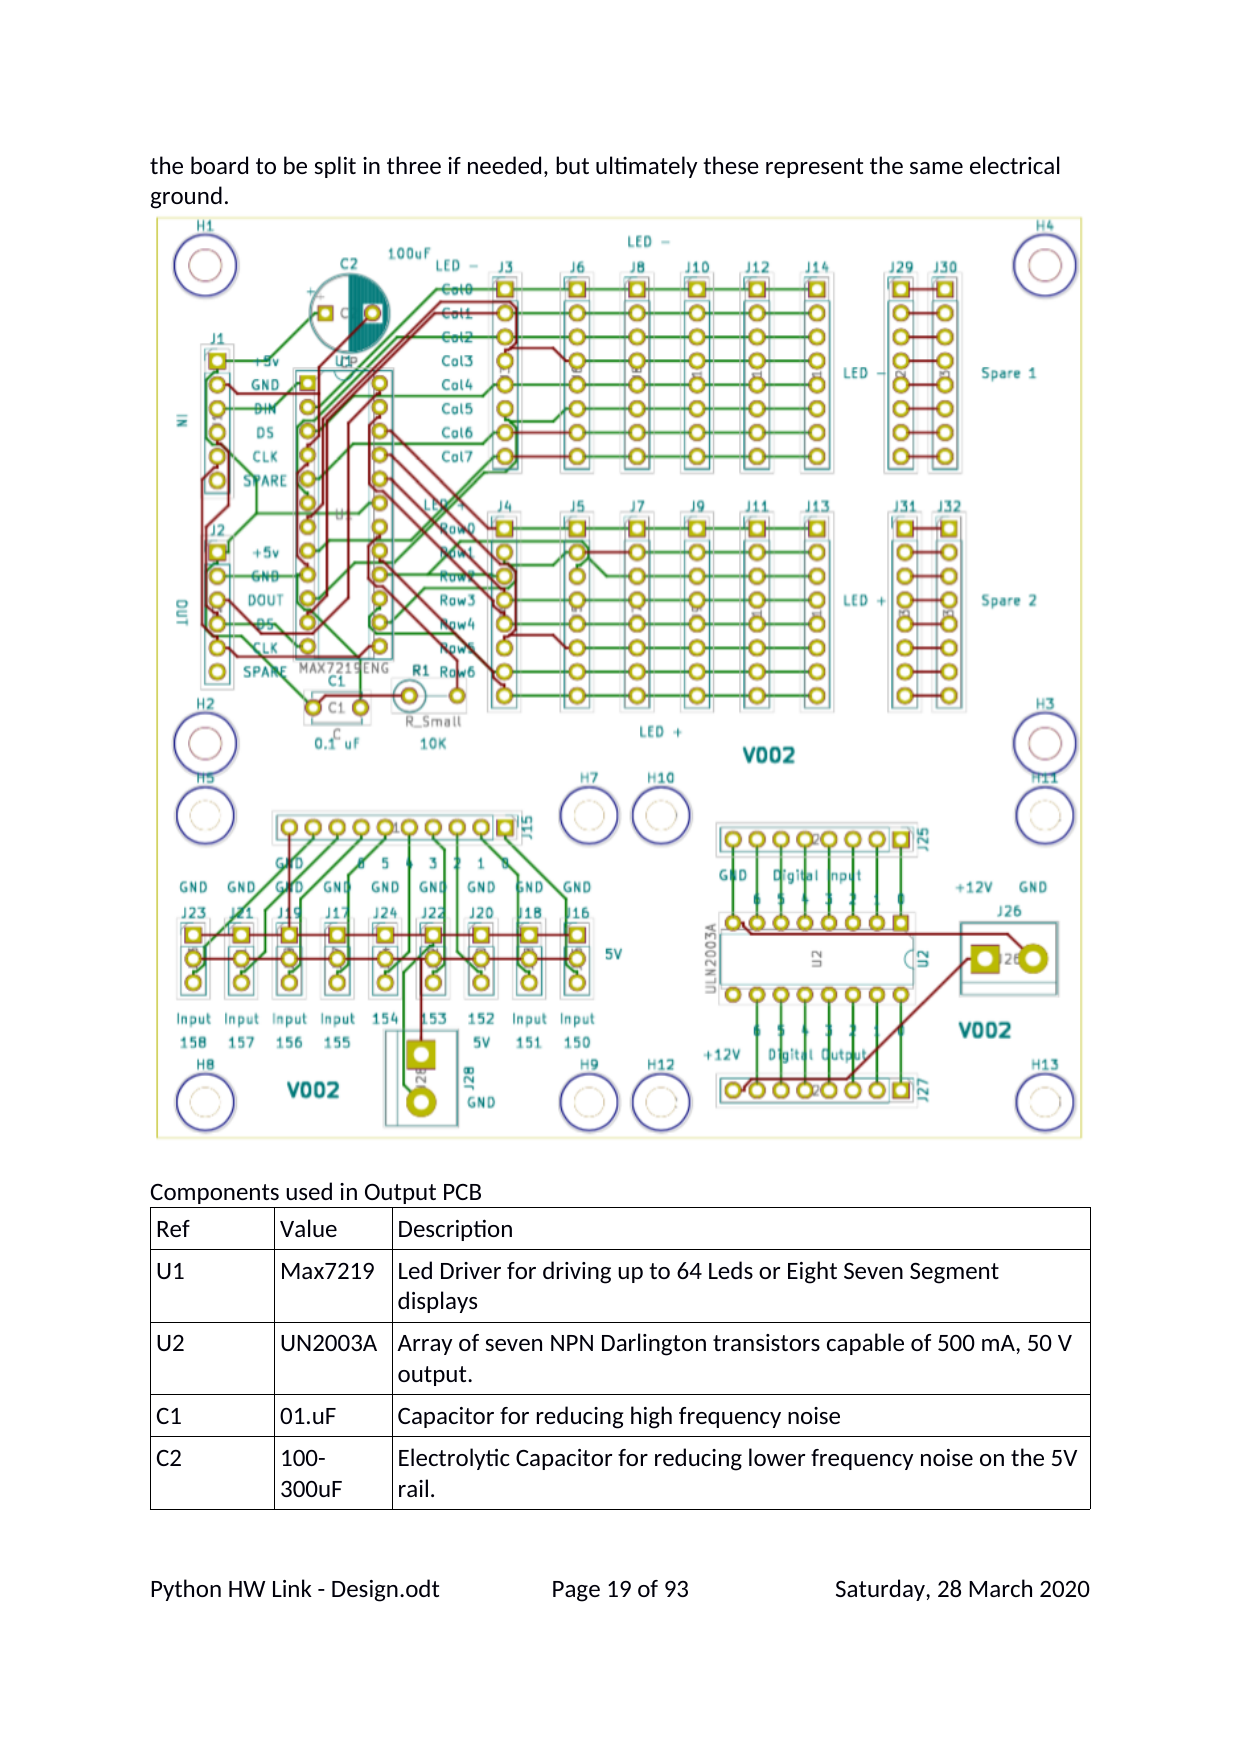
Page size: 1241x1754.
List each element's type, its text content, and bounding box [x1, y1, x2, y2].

table_cell U1 [151, 1250, 274, 1322]
table_cell UN2003A [275, 1323, 392, 1394]
table_cell Led Driver for driving up to 64 Leds or Eight Seven Segment displays [393, 1250, 1090, 1322]
table_cell Array of seven NPN Darlington transistors capable of 500 mA, 50 V output. [393, 1323, 1090, 1394]
table_cell Capacitor for reducing high frequency noise [393, 1395, 1090, 1436]
picture [150, 211, 1091, 1146]
table_header Value [275, 1208, 392, 1249]
table_header Ref [151, 1208, 274, 1249]
table_cell Max7219 [275, 1250, 392, 1322]
table_header Description [393, 1208, 1090, 1249]
table_cell 100-300uF [275, 1437, 392, 1509]
text the board to be split in three if needed, but ultimately these represent the same electrical ground. [150, 150, 1090, 211]
text Components used in Output PCB [150, 1176, 1090, 1207]
table_cell 01.uF [275, 1395, 392, 1436]
table_cell C2 [151, 1437, 274, 1509]
table_cell Electrolytic Capacitor for reducing lower frequency noise on the 5V rail. [393, 1437, 1090, 1509]
table_cell C1 [151, 1395, 274, 1436]
table_cell U2 [151, 1323, 274, 1394]
